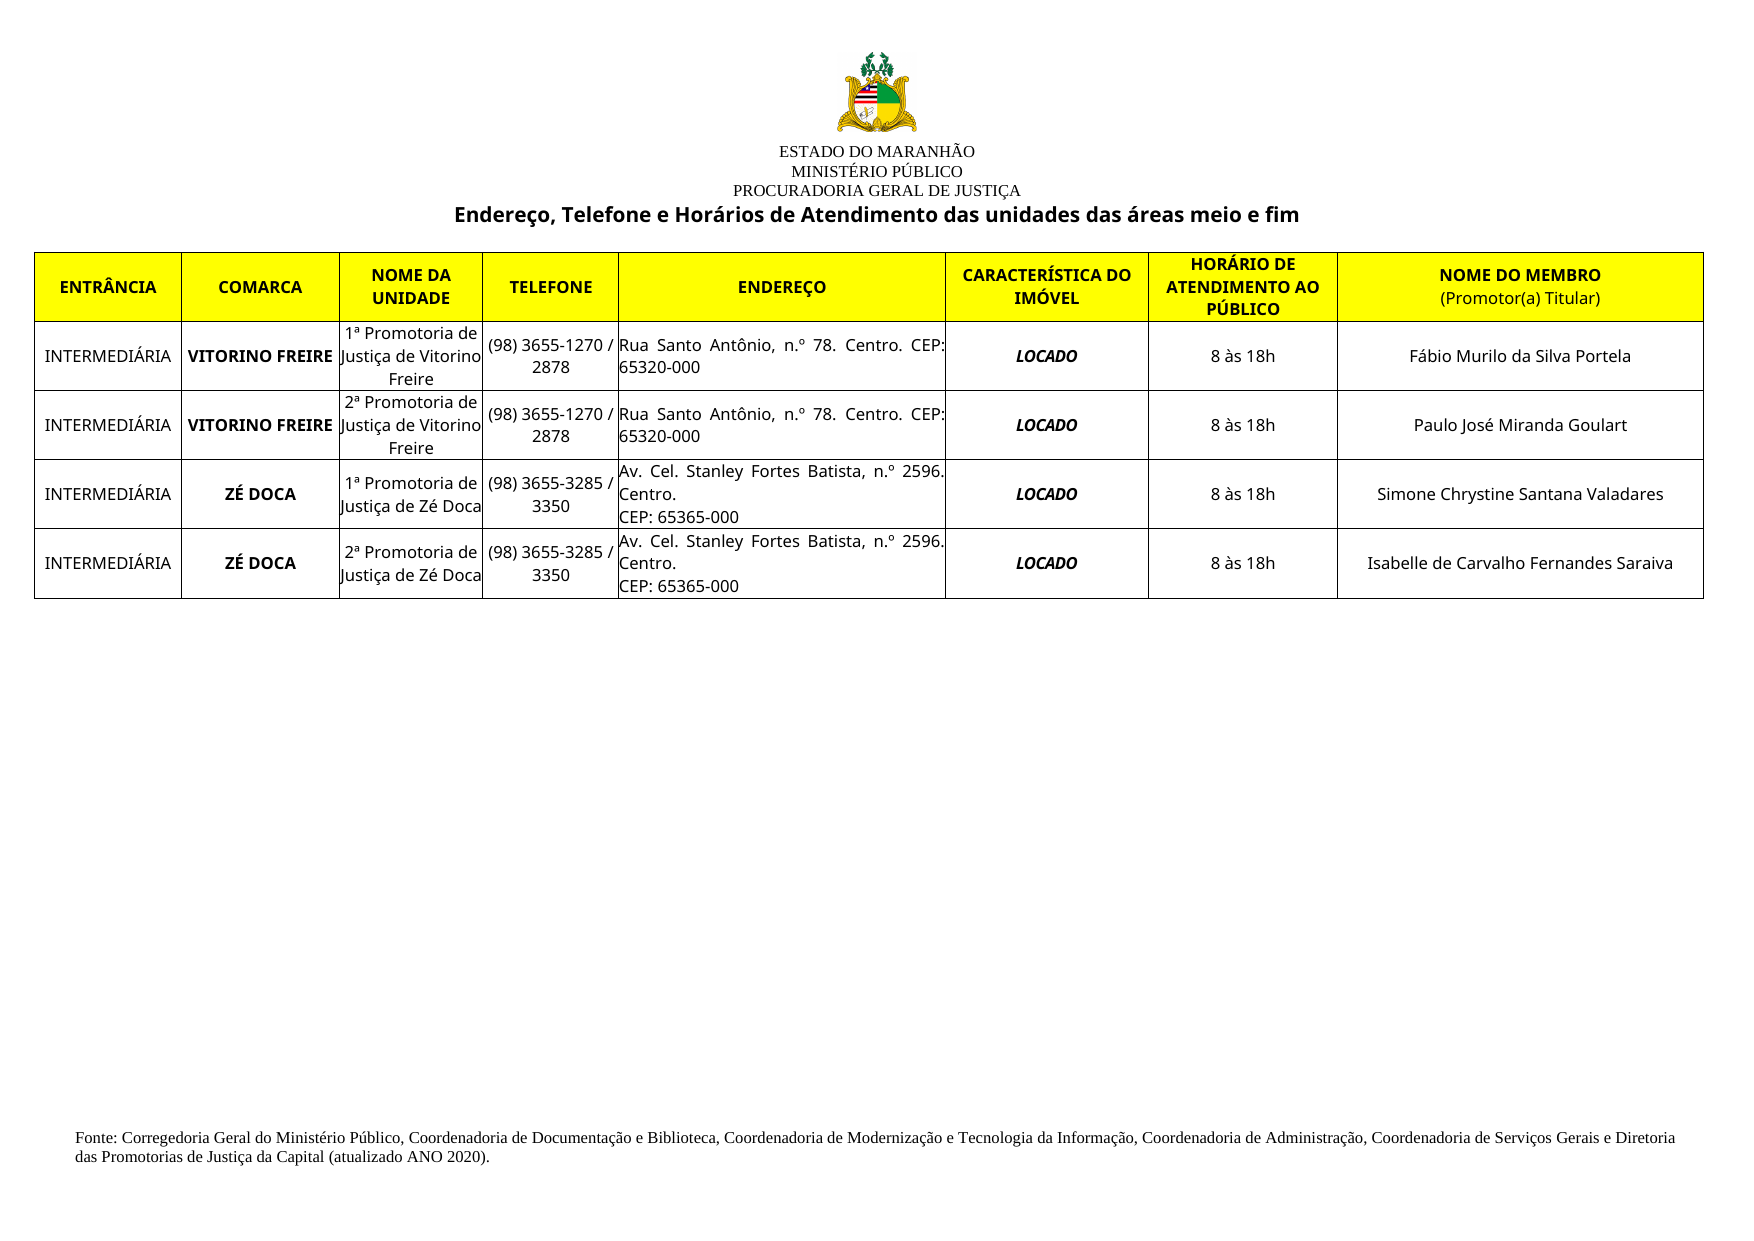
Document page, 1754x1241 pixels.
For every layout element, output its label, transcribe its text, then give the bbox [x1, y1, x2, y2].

table_cell VITORINO FREIRE [182, 391, 339, 459]
table_cell 8 às 18h [1149, 391, 1337, 459]
table_cell Av. Cel. Stanley Fortes Batista, n.º 2596. Centro. CEP: 65365-000 [619, 529, 945, 597]
table_cell ZÉ DOCA [182, 460, 339, 528]
table_header ENDEREÇO [619, 253, 945, 321]
table_cell Fábio Murilo da Silva Portela [1338, 322, 1703, 390]
table_header NOME DA UNIDADE [340, 253, 482, 321]
table_cell LOCADO [946, 460, 1148, 528]
table_cell 8 às 18h [1149, 322, 1337, 390]
table_cell INTERMEDIÁRIA [35, 322, 181, 390]
table_cell Paulo José Miranda Goulart [1338, 391, 1703, 459]
table_cell 2ª Promotoria de Justiça de Zé Doca [340, 529, 482, 597]
table_cell (98) 3655-3285 / 3350 [483, 529, 618, 597]
table_cell 1ª Promotoria de Justiça de Vitorino Freire [340, 322, 482, 390]
table_cell (98) 3655-1270 / 2878 [483, 322, 618, 390]
table_cell (98) 3655-1270 / 2878 [483, 391, 618, 459]
table_header CARACTERÍSTICA DO IMÓVEL [946, 253, 1148, 321]
table_header TELEFONE [483, 253, 618, 321]
table_cell 8 às 18h [1149, 460, 1337, 528]
table_cell INTERMEDIÁRIA [35, 529, 181, 597]
table_cell (98) 3655-3285 / 3350 [483, 460, 618, 528]
table_header COMARCA [182, 253, 339, 321]
table_cell ZÉ DOCA [182, 529, 339, 597]
table_cell 2ª Promotoria de Justiça de Vitorino Freire [340, 391, 482, 459]
table_cell INTERMEDIÁRIA [35, 391, 181, 459]
picture [837, 52, 917, 132]
table_header HORÁRIO DE ATENDIMENTO AO PÚBLICO [1149, 253, 1337, 321]
table_cell Rua Santo Antônio, n.º 78. Centro. CEP: 65320-000 [619, 391, 945, 459]
table_cell Simone Chrystine Santana Valadares [1338, 460, 1703, 528]
table_cell LOCADO [946, 529, 1148, 597]
table_cell 8 às 18h [1149, 529, 1337, 597]
table_cell 1ª Promotoria de Justiça de Zé Doca [340, 460, 482, 528]
table_header NOME DO MEMBRO (Promotor(a) Titular) [1338, 253, 1703, 321]
table_header ENTRÂNCIA [35, 253, 181, 321]
table_cell Isabelle de Carvalho Fernandes Saraiva [1338, 529, 1703, 597]
table_cell Rua Santo Antônio, n.º 78. Centro. CEP: 65320-000 [619, 322, 945, 390]
table_cell VITORINO FREIRE [182, 322, 339, 390]
table_cell INTERMEDIÁRIA [35, 460, 181, 528]
table_cell Av. Cel. Stanley Fortes Batista, n.º 2596. Centro. CEP: 65365-000 [619, 460, 945, 528]
table_cell LOCADO [946, 322, 1148, 390]
table_cell LOCADO [946, 391, 1148, 459]
